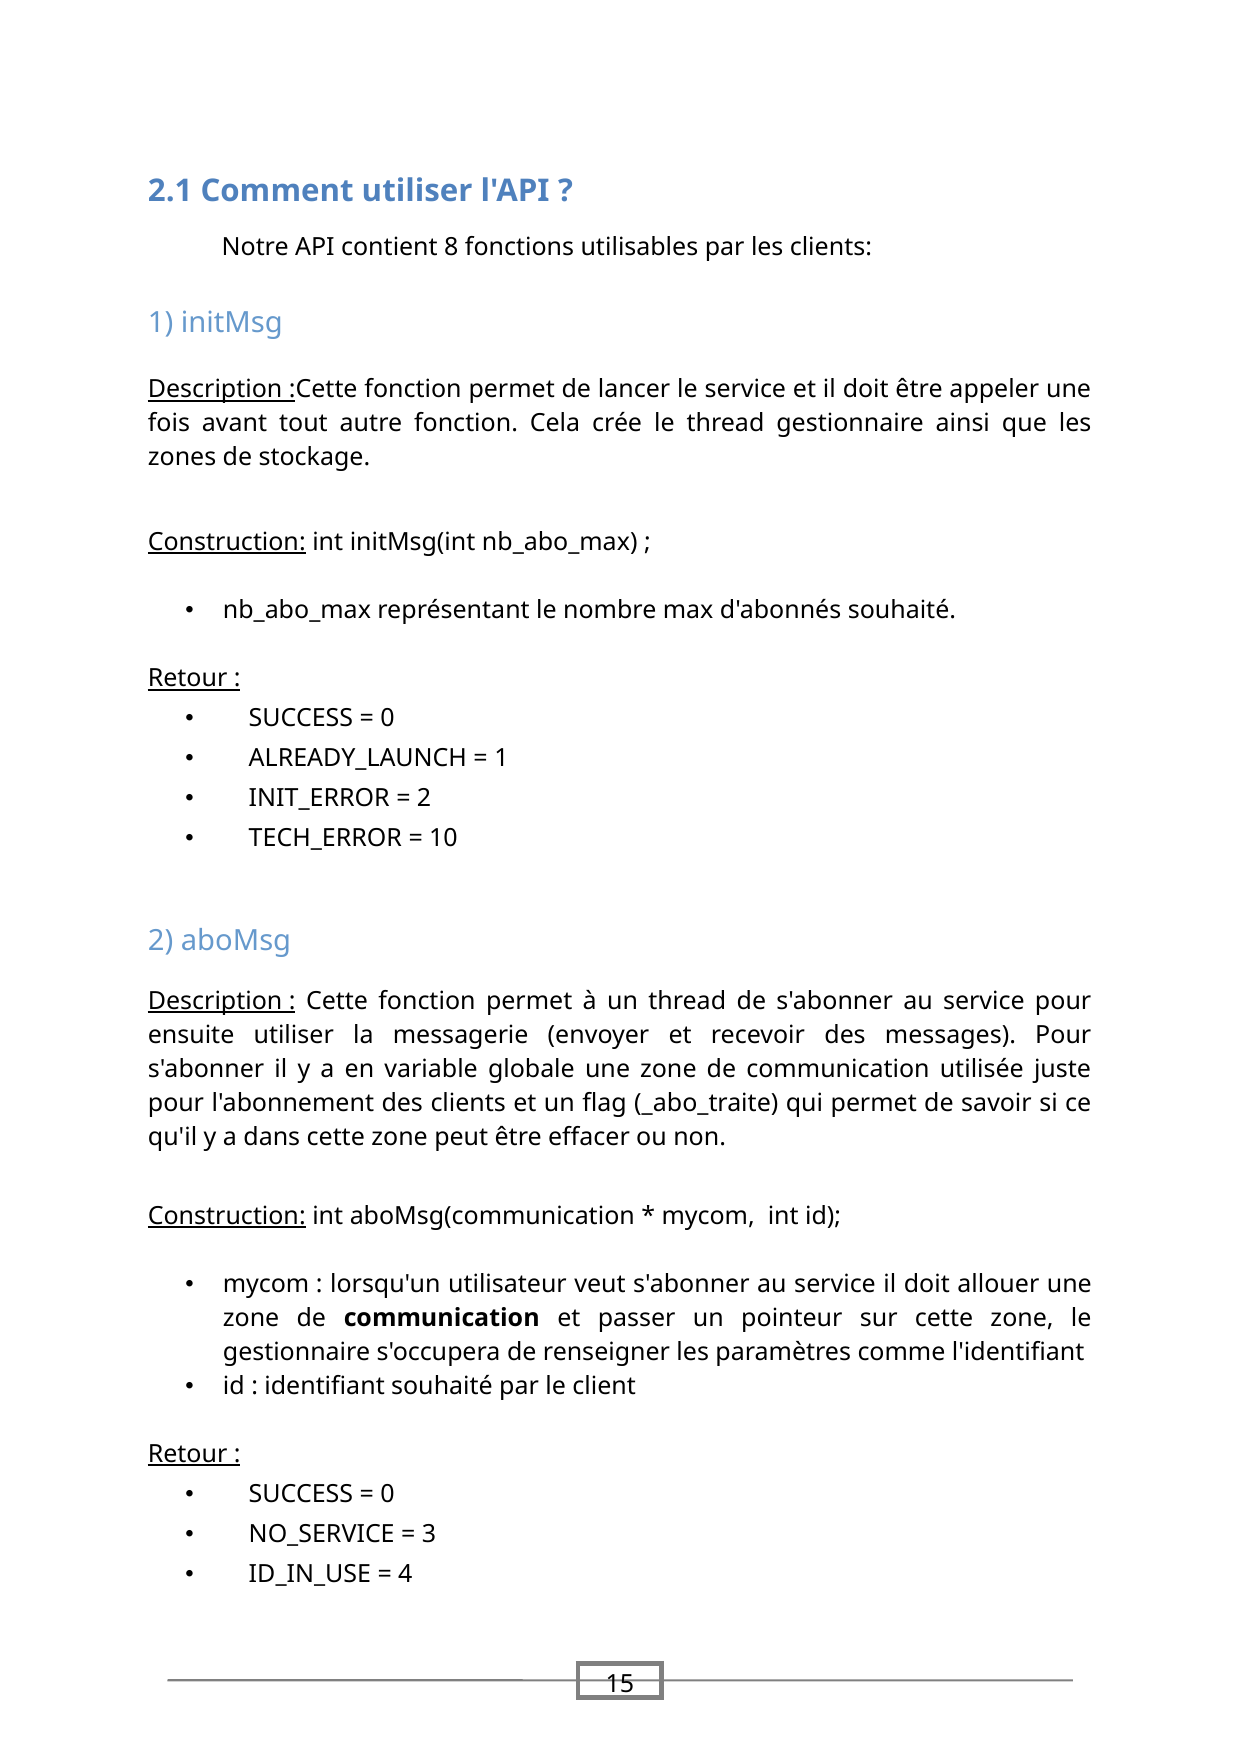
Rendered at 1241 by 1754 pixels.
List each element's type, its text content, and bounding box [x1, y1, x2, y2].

list NO_SERVICE = 3 [185, 1516, 1093, 1550]
list ID_IN_USE = 4 [185, 1556, 1093, 1590]
list SUCCESS = 0 [185, 700, 1093, 734]
subtitle 1) initMsg [148, 302, 1093, 341]
text Retour : [148, 1436, 1093, 1470]
list INIT_ERROR = 2 [185, 780, 1093, 814]
subtitle 2) aboMsg [148, 919, 1093, 959]
subtitle 2.1 Comment utiliser l'API ? [148, 168, 1093, 211]
text Description :Cette fonction permet de lancer le service et il doit être appeler une fois avant tout autre fonction. Cela crée le thread gestionnaire ainsi que les zones de stockage. [148, 371, 1093, 473]
list nb_abo_max représentant le nombre max d'abonnés souhaité. [185, 592, 1093, 626]
text Retour : [148, 660, 1093, 694]
list TECH_ERROR = 10 [185, 820, 1093, 854]
list ALREADY_LAUNCH = 1 [185, 740, 1093, 774]
text Construction: int initMsg(int nb_abo_max) ; [148, 524, 1093, 558]
text Notre API contient 8 fonctions utilisables par les clients: [148, 229, 1093, 263]
list SUCCESS = 0 [185, 1476, 1093, 1510]
list mycom : lorsqu'un utilisateur veut s'abonner au service il doit allouer une zone de communication et passer un pointeur sur cette zone, le gestionnaire s'occupera de renseigner les paramètres comme l'identifiant [185, 1265, 1093, 1368]
text Construction: int aboMsg(communication * mycom, int id); [148, 1197, 1093, 1231]
text Description : Cette fonction permet à un thread de s'abonner au service pour ensuite utiliser la messagerie (envoyer et recevoir des messages). Pour s'abonner il y a en variable globale une zone de communication utilisée juste pour l'abonnement des clients et un flag (_abo_traite) qui permet de savoir si ce qu'il y a dans cette zone peut être effacer ou non. [148, 982, 1093, 1153]
list id : identifiant souhaité par le client [185, 1368, 1093, 1402]
